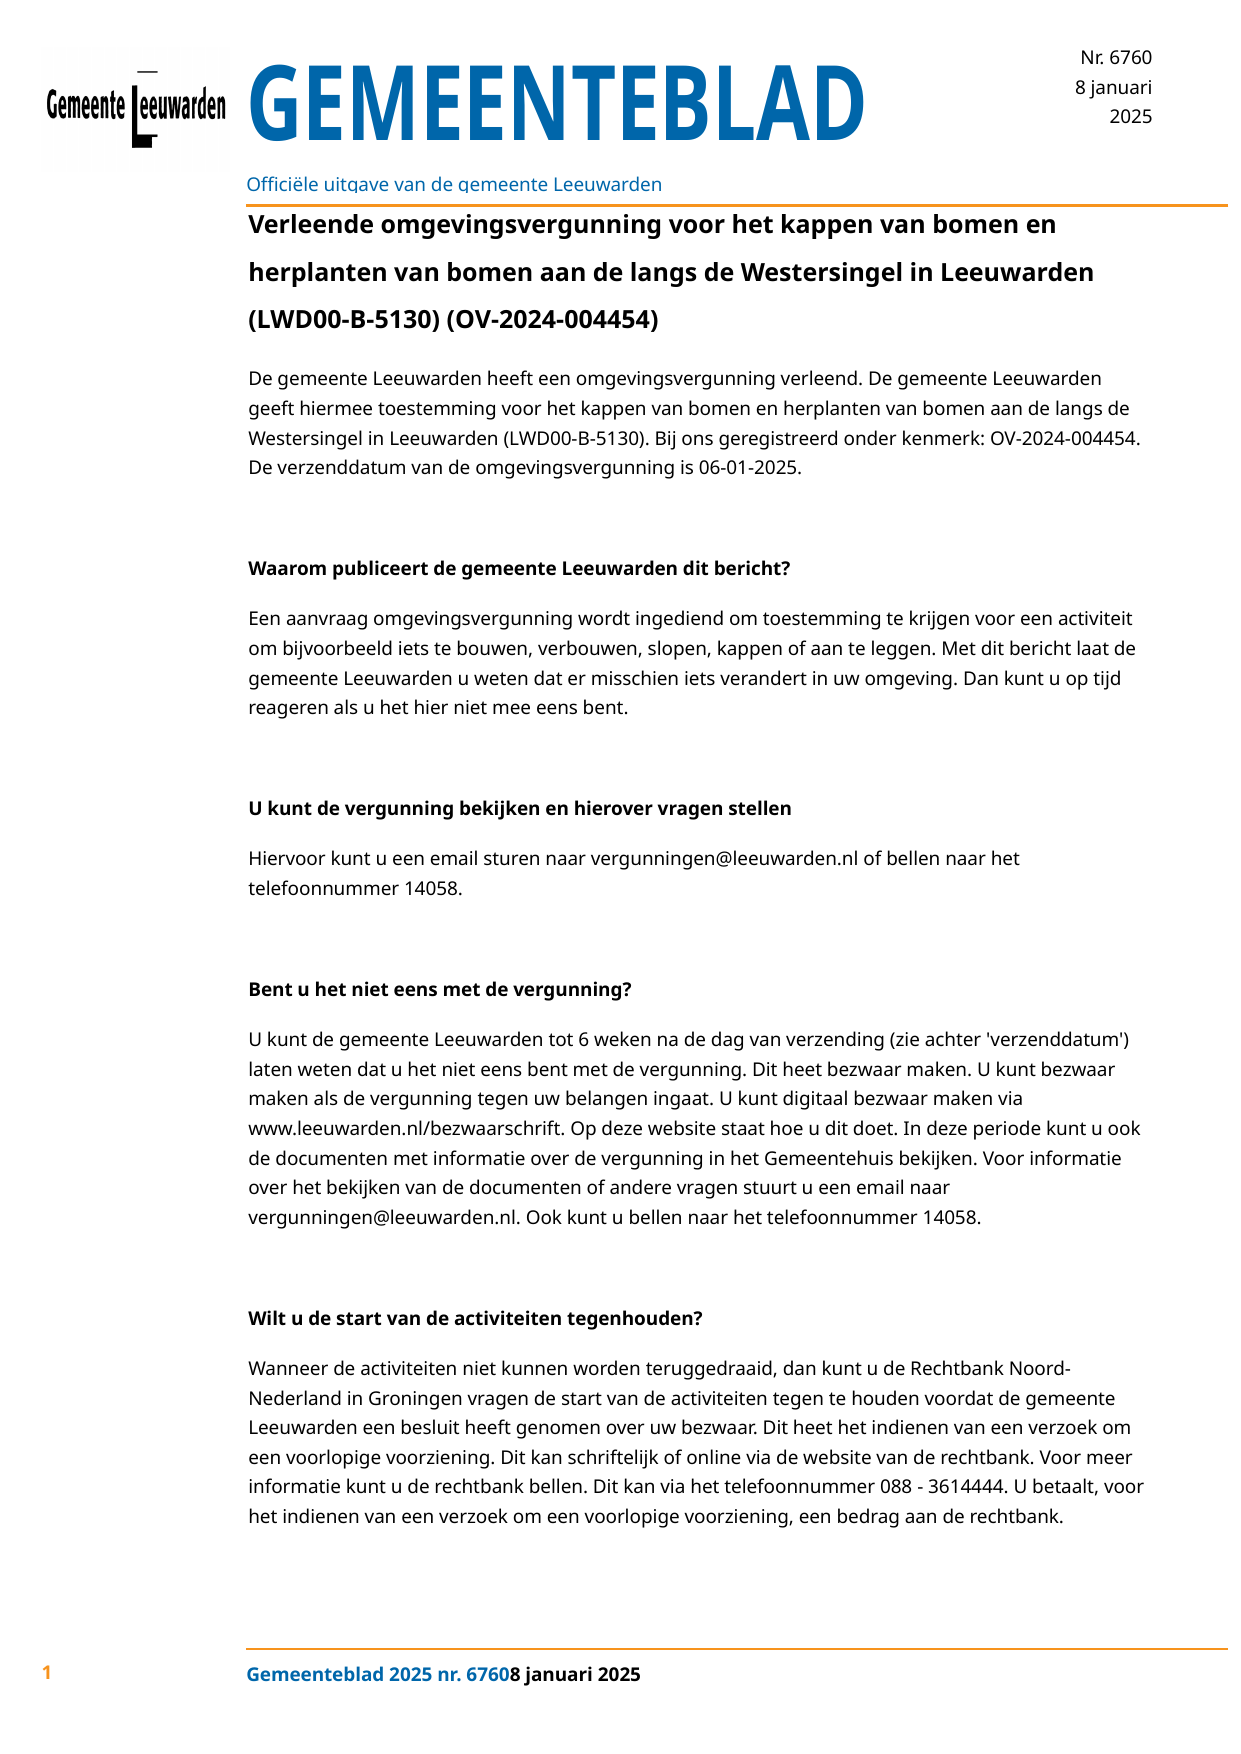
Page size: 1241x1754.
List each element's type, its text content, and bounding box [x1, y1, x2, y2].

text Waarom publiceert de gemeente Leeuwarden dit bericht? [248, 555, 1152, 581]
picture [41, 47, 231, 172]
text U kunt de vergunning bekijken en hierover vragen stellen [248, 795, 1152, 821]
text U kunt de gemeente Leeuwarden tot 6 weken na de dag van verzending (zie achter 'verzenddatum') laten weten dat u het niet eens bent met de vergunning. Dit heet bezwaar maken. U kunt bezwaar maken als de vergunning tegen uw belangen ingaat. U kunt digitaal bezwaar maken via www.leeuwarden.nl/bezwaarschrift. Op deze website staat hoe u dit doet. In deze periode kunt u ook de documenten met informatie over de vergunning in het Gemeentehuis bekijken. Voor informatie over het bekijken van de documenten of andere vragen stuurt u een email naar vergunningen@leeuwarden.nl. Ook kunt u bellen naar het telefoonnummer 14058. [248, 1026, 1152, 1229]
text Wanneer de activiteiten niet kunnen worden teruggedraaid, dan kunt u de Rechtbank Noord-Nederland in Groningen vragen de start van de activiteiten tegen te houden voordat de gemeente Leeuwarden een besluit heeft genomen over uw bezwaar. Dit heet het indienen van een verzoek om een voorlopige voorziening. Dit kan schriftelijk of online via de website van de rechtbank. Voor meer informatie kunt u de rechtbank bellen. Dit kan via het telefoonnummer 088 - 3614444. U betaalt, voor het indienen van een verzoek om een voorlopige voorziening, een bedrag aan de rechtbank. [248, 1355, 1152, 1529]
text De gemeente Leeuwarden heeft een omgevingsvergunning verleend. De gemeente Leeuwarden geeft hiermee toestemming voor het kappen van bomen en herplanten van bomen aan de langs de Westersingel in Leeuwarden (LWD00-B-5130). Bij ons geregistreerd onder kenmerk: OV-2024-004454. De verzenddatum van de omgevingsvergunning is 06-01-2025. [248, 366, 1152, 480]
text Verleende omgevingsvergunning voor het kappen van bomen en herplanten van bomen aan de langs de Westersingel in Leeuwarden (LWD00-B-5130) (OV-2024-004454) [248, 207, 1152, 336]
text Wilt u de start van de activiteiten tegenhouden? [248, 1305, 1152, 1330]
text Een aanvraag omgevingsvergunning wordt ingediend om toestemming te krijgen voor een activiteit om bijvoorbeeld iets te bouwen, verbouwen, slopen, kappen of aan te leggen. Met dit bericht laat de gemeente Leeuwarden u weten dat er misschien iets verandert in uw omgeving. Dan kunt u op tijd reageren als u het hier niet mee eens bent. [248, 606, 1152, 720]
text Bent u het niet eens met de vergunning? [248, 976, 1152, 1002]
text Hiervoor kunt u een email sturen naar vergunningen@leeuwarden.nl of bellen naar het telefoonnummer 14058. [248, 846, 1152, 901]
